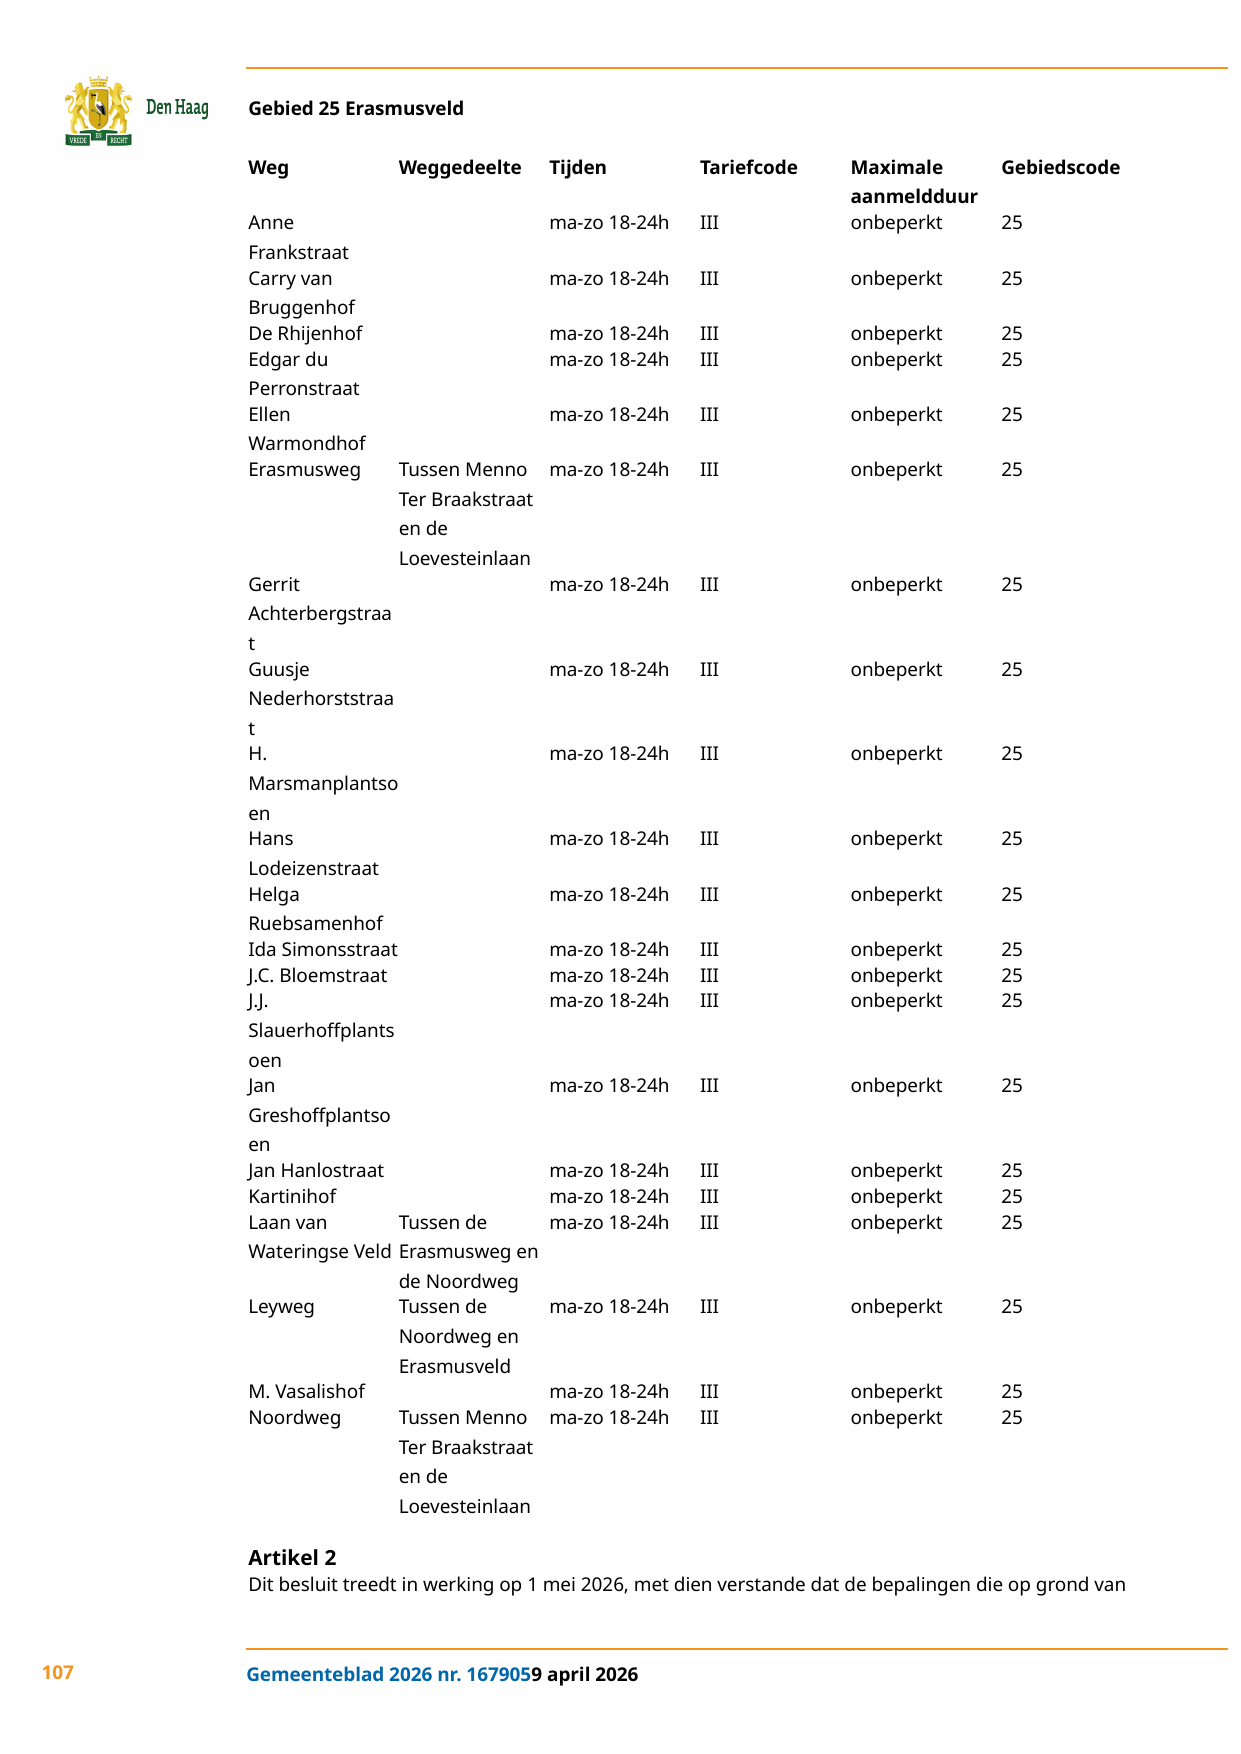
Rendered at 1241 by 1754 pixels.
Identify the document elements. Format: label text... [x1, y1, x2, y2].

table_cell [399, 346, 549, 401]
table_cell Tussen de Erasmusweg en de Noordweg [399, 1209, 549, 1294]
table_cell onbeperkt [850, 1158, 1001, 1183]
table_cell Ida Simonsstraat [248, 936, 398, 962]
table_cell onbeperkt [850, 209, 1001, 265]
table_header Maximale aanmeldduur [850, 154, 1001, 209]
table_cell onbeperkt [850, 988, 1001, 1072]
table_cell onbeperkt [850, 401, 1001, 456]
table_cell [399, 571, 549, 656]
table_header Tijden [549, 154, 700, 209]
table_cell ma-zo 18-24h [549, 656, 700, 741]
table_cell [399, 936, 549, 962]
table_cell III [700, 826, 850, 881]
table_cell [399, 962, 549, 988]
table_cell onbeperkt [850, 571, 1001, 656]
table_cell III [700, 401, 850, 456]
table_cell ma-zo 18-24h [549, 1404, 700, 1519]
table_cell 25 [1001, 265, 1152, 320]
table_cell onbeperkt [850, 656, 1001, 741]
table_cell 25 [1001, 1073, 1152, 1157]
table_cell onbeperkt [850, 1294, 1001, 1379]
table_cell III [700, 1379, 850, 1404]
table_cell III [700, 988, 850, 1072]
table_cell [399, 1379, 549, 1404]
table_cell III [700, 320, 850, 346]
table_cell onbeperkt [850, 1209, 1001, 1294]
table_cell ma-zo 18-24h [549, 988, 700, 1072]
table_cell III [700, 936, 850, 962]
table_cell III [700, 265, 850, 320]
table_cell 25 [1001, 456, 1152, 571]
text Gebied 25 Erasmusveld [248, 95, 1152, 121]
table_cell 25 [1001, 881, 1152, 936]
table_cell Anne Frankstraat [248, 209, 398, 265]
table_cell [399, 1183, 549, 1209]
table_cell Tussen de Noordweg en Erasmusveld [399, 1294, 549, 1379]
table_cell 25 [1001, 936, 1152, 962]
table_cell [399, 209, 549, 265]
table_cell [399, 265, 549, 320]
table_cell III [700, 881, 850, 936]
table_cell ma-zo 18-24h [549, 346, 700, 401]
table_cell 25 [1001, 741, 1152, 826]
table_cell H. Marsmanplantsoen [248, 741, 398, 826]
table_cell Tussen Menno Ter Braakstraat en de Loevesteinlaan [399, 456, 549, 571]
table_cell ma-zo 18-24h [549, 1183, 700, 1209]
table_cell J.J. Slauerhoffplantsoen [248, 988, 398, 1072]
table_cell ma-zo 18-24h [549, 1158, 700, 1183]
table_cell [399, 881, 549, 936]
table_cell III [700, 1073, 850, 1157]
table_cell onbeperkt [850, 320, 1001, 346]
table_cell III [700, 209, 850, 265]
table_cell [399, 826, 549, 881]
table_cell onbeperkt [850, 1404, 1001, 1519]
table_cell [399, 1073, 549, 1157]
table_header Weggedeelte [399, 154, 549, 209]
table_cell III [700, 1209, 850, 1294]
table_cell ma-zo 18-24h [549, 936, 700, 962]
table_cell onbeperkt [850, 962, 1001, 988]
table_cell 25 [1001, 571, 1152, 656]
table_cell III [700, 456, 850, 571]
picture [41, 47, 231, 172]
table_cell Guusje Nederhorststraat [248, 656, 398, 741]
table_cell ma-zo 18-24h [549, 1379, 700, 1404]
table_cell III [700, 1404, 850, 1519]
table_cell ma-zo 18-24h [549, 741, 700, 826]
table_cell onbeperkt [850, 1183, 1001, 1209]
table_cell 25 [1001, 962, 1152, 988]
table_cell Edgar du Perronstraat [248, 346, 398, 401]
table_cell 25 [1001, 1379, 1152, 1404]
table_cell III [700, 741, 850, 826]
table_cell onbeperkt [850, 346, 1001, 401]
table_cell onbeperkt [850, 456, 1001, 571]
table_header Tariefcode [700, 154, 850, 209]
table_cell ma-zo 18-24h [549, 456, 700, 571]
table_cell ma-zo 18-24h [549, 1209, 700, 1294]
table_cell onbeperkt [850, 826, 1001, 881]
table_cell Gerrit Achterbergstraat [248, 571, 398, 656]
table_cell ma-zo 18-24h [549, 320, 700, 346]
table_cell 25 [1001, 1294, 1152, 1379]
table_cell Hans Lodeizenstraat [248, 826, 398, 881]
table_cell Jan Hanlostraat [248, 1158, 398, 1183]
table_cell 25 [1001, 656, 1152, 741]
table_cell 25 [1001, 1209, 1152, 1294]
table_cell Leyweg [248, 1294, 398, 1379]
table_cell 25 [1001, 320, 1152, 346]
table_cell III [700, 346, 850, 401]
table_cell M. Vasalishof [248, 1379, 398, 1404]
table_cell ma-zo 18-24h [549, 962, 700, 988]
table_cell Helga Ruebsamenhof [248, 881, 398, 936]
table_cell onbeperkt [850, 936, 1001, 962]
table_cell Noordweg [248, 1404, 398, 1519]
text Artikel 2 [248, 1543, 1152, 1571]
table_cell III [700, 1183, 850, 1209]
table_cell [399, 1158, 549, 1183]
table_cell III [700, 656, 850, 741]
table_cell 25 [1001, 346, 1152, 401]
table_cell onbeperkt [850, 265, 1001, 320]
table_cell Ellen Warmondhof [248, 401, 398, 456]
table_cell ma-zo 18-24h [549, 401, 700, 456]
table_cell ma-zo 18-24h [549, 826, 700, 881]
table_cell Kartinihof [248, 1183, 398, 1209]
table_cell 25 [1001, 1183, 1152, 1209]
table_cell [399, 656, 549, 741]
table_cell 25 [1001, 826, 1152, 881]
table_cell [399, 741, 549, 826]
table_cell ma-zo 18-24h [549, 1294, 700, 1379]
table_cell onbeperkt [850, 741, 1001, 826]
table_cell [399, 401, 549, 456]
table_cell ma-zo 18-24h [549, 881, 700, 936]
table_cell ma-zo 18-24h [549, 571, 700, 656]
table_cell ma-zo 18-24h [549, 209, 700, 265]
table_cell Tussen Menno Ter Braakstraat en de Loevesteinlaan [399, 1404, 549, 1519]
table_cell onbeperkt [850, 1379, 1001, 1404]
table_cell ma-zo 18-24h [549, 1073, 700, 1157]
table_cell De Rhijenhof [248, 320, 398, 346]
table_cell Erasmusweg [248, 456, 398, 571]
table_cell III [700, 1158, 850, 1183]
table_header Weg [248, 154, 398, 209]
table_cell [399, 988, 549, 1072]
table_cell 25 [1001, 988, 1152, 1072]
text Dit besluit treedt in werking op 1 mei 2026, met dien verstande dat de bepalingen die op grond van [248, 1571, 1152, 1597]
table_cell Carry van Bruggenhof [248, 265, 398, 320]
table_cell ma-zo 18-24h [549, 265, 700, 320]
table_cell onbeperkt [850, 881, 1001, 936]
table_cell III [700, 1294, 850, 1379]
table_cell J.C. Bloemstraat [248, 962, 398, 988]
table_cell 25 [1001, 1404, 1152, 1519]
table_cell III [700, 962, 850, 988]
table_header Gebiedscode [1001, 154, 1152, 209]
table_cell onbeperkt [850, 1073, 1001, 1157]
table_cell III [700, 571, 850, 656]
table_cell Jan Greshoffplantsoen [248, 1073, 398, 1157]
table_cell [399, 320, 549, 346]
table_cell 25 [1001, 401, 1152, 456]
table_cell 25 [1001, 209, 1152, 265]
table_cell 25 [1001, 1158, 1152, 1183]
table_cell Laan van Wateringse Veld [248, 1209, 398, 1294]
